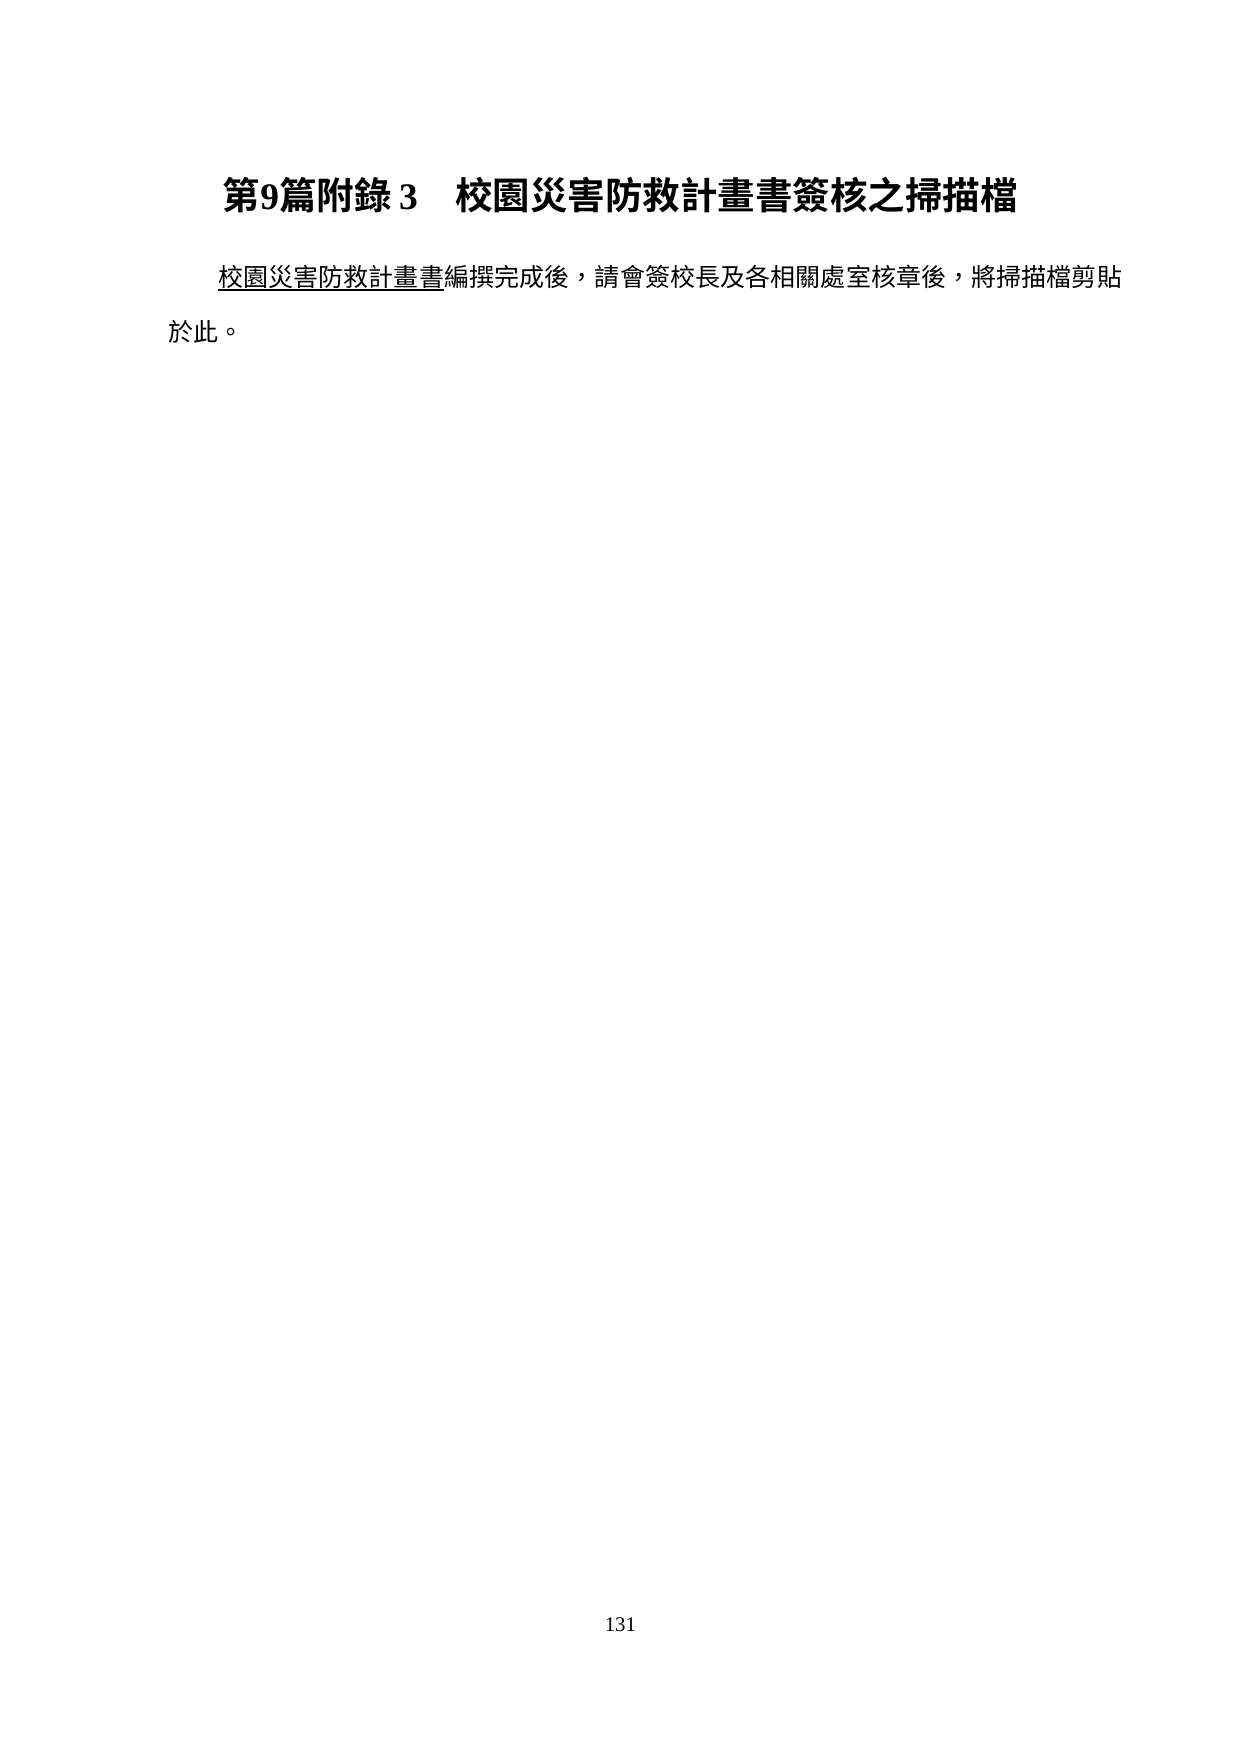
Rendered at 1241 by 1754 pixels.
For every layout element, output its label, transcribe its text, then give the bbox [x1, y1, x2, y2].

text 校園災害防救計畫書編撰完成後，請會簽校長及各相關處室核章後，將掃描檔剪貼於此。 [168, 258, 1122, 348]
subtitle 附錄3 校園災害防救計畫書簽核之掃描檔 [118, 166, 1122, 220]
